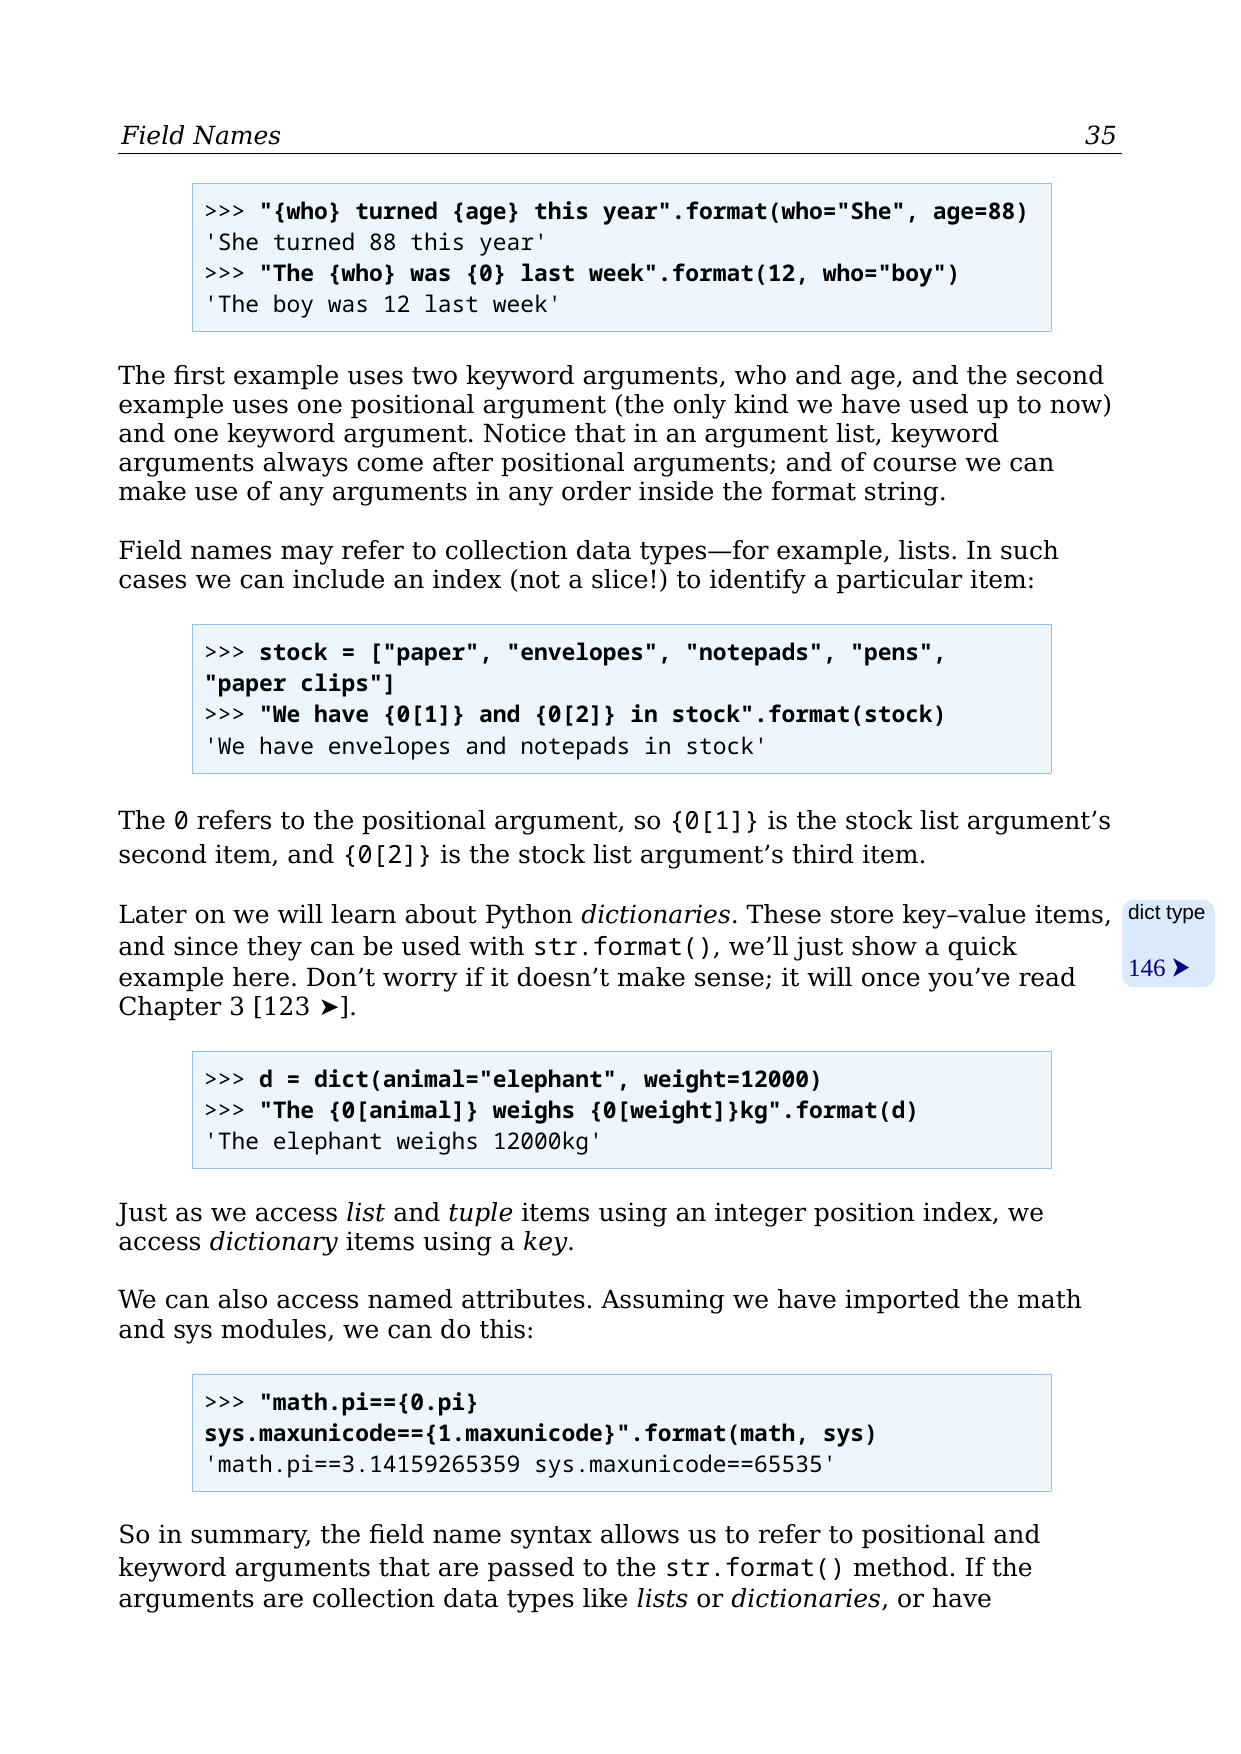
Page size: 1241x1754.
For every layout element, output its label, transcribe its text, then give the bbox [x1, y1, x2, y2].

text >>> "The {0[animal]} weighs {0[weight]}kg".format(d) [193, 1082, 1051, 1113]
text Just as we access list and tuple items using an integer position index, we access dictionary items using a key. [118, 1198, 1122, 1256]
text The 0 refers to the positional argument, so {0[1]} is the stock list argument’s second item, and {0[2]} is the stock list argument’s third item. [118, 802, 1122, 870]
text >>> "We have {0[1]} and {0[2]} in stock".format(stock) [193, 687, 1051, 718]
text >>> d = dict(animal="elephant", weight=12000) [193, 1052, 1051, 1082]
text 'The boy was 12 last week' [193, 276, 1051, 331]
text 'The elephant weighs 12000kg' [193, 1113, 1051, 1168]
text Later on we will learn about Python dictionaries. These store key–value items, and since they can be used with str.format(), we’ll just show a quick example here. Don’t worry if it doesn’t make sense; it will once you’ve read Chapter 3 [123 ➤]. [118, 900, 1122, 1021]
text >>> "The {who} was {0} last week".format(12, who="boy") [193, 245, 1051, 276]
text 'She turned 88 this year' [193, 214, 1051, 245]
text 'We have envelopes and notepads in stock' [193, 718, 1051, 773]
text >>> "math.pi=={0.pi} sys.maxunicode=={1.maxunicode}".format(math, sys) [193, 1375, 1051, 1436]
text The first example uses two keyword arguments, who and age, and the second example uses one positional argument (the only kind we have used up to now) and one keyword argument. Notice that in an argument list, keyword arguments always come after positional arguments; and of course we can make use of any arguments in any order inside the format string. [118, 361, 1122, 507]
text >>> stock = ["paper", "envelopes", "notepads", "pens", "paper clips"] [193, 625, 1051, 687]
text >>> "{who} turned {age} this year".format(who="She", age=88) [193, 184, 1051, 214]
text 'math.pi==3.14159265359 sys.maxunicode==65535' [193, 1436, 1051, 1491]
text So in summary, the field name syntax allows us to refer to positional and keyword arguments that are passed to the str.format() method. If the arguments are collection data types like lists or dictionaries, or have [118, 1521, 1122, 1613]
text Field names may refer to collection data types—for example, lists. In such cases we can include an index (not a slice!) to identify a particular item: [118, 536, 1122, 594]
text We can also access named attributes. Assuming we have imported the math and sys modules, we can do this: [118, 1286, 1122, 1344]
